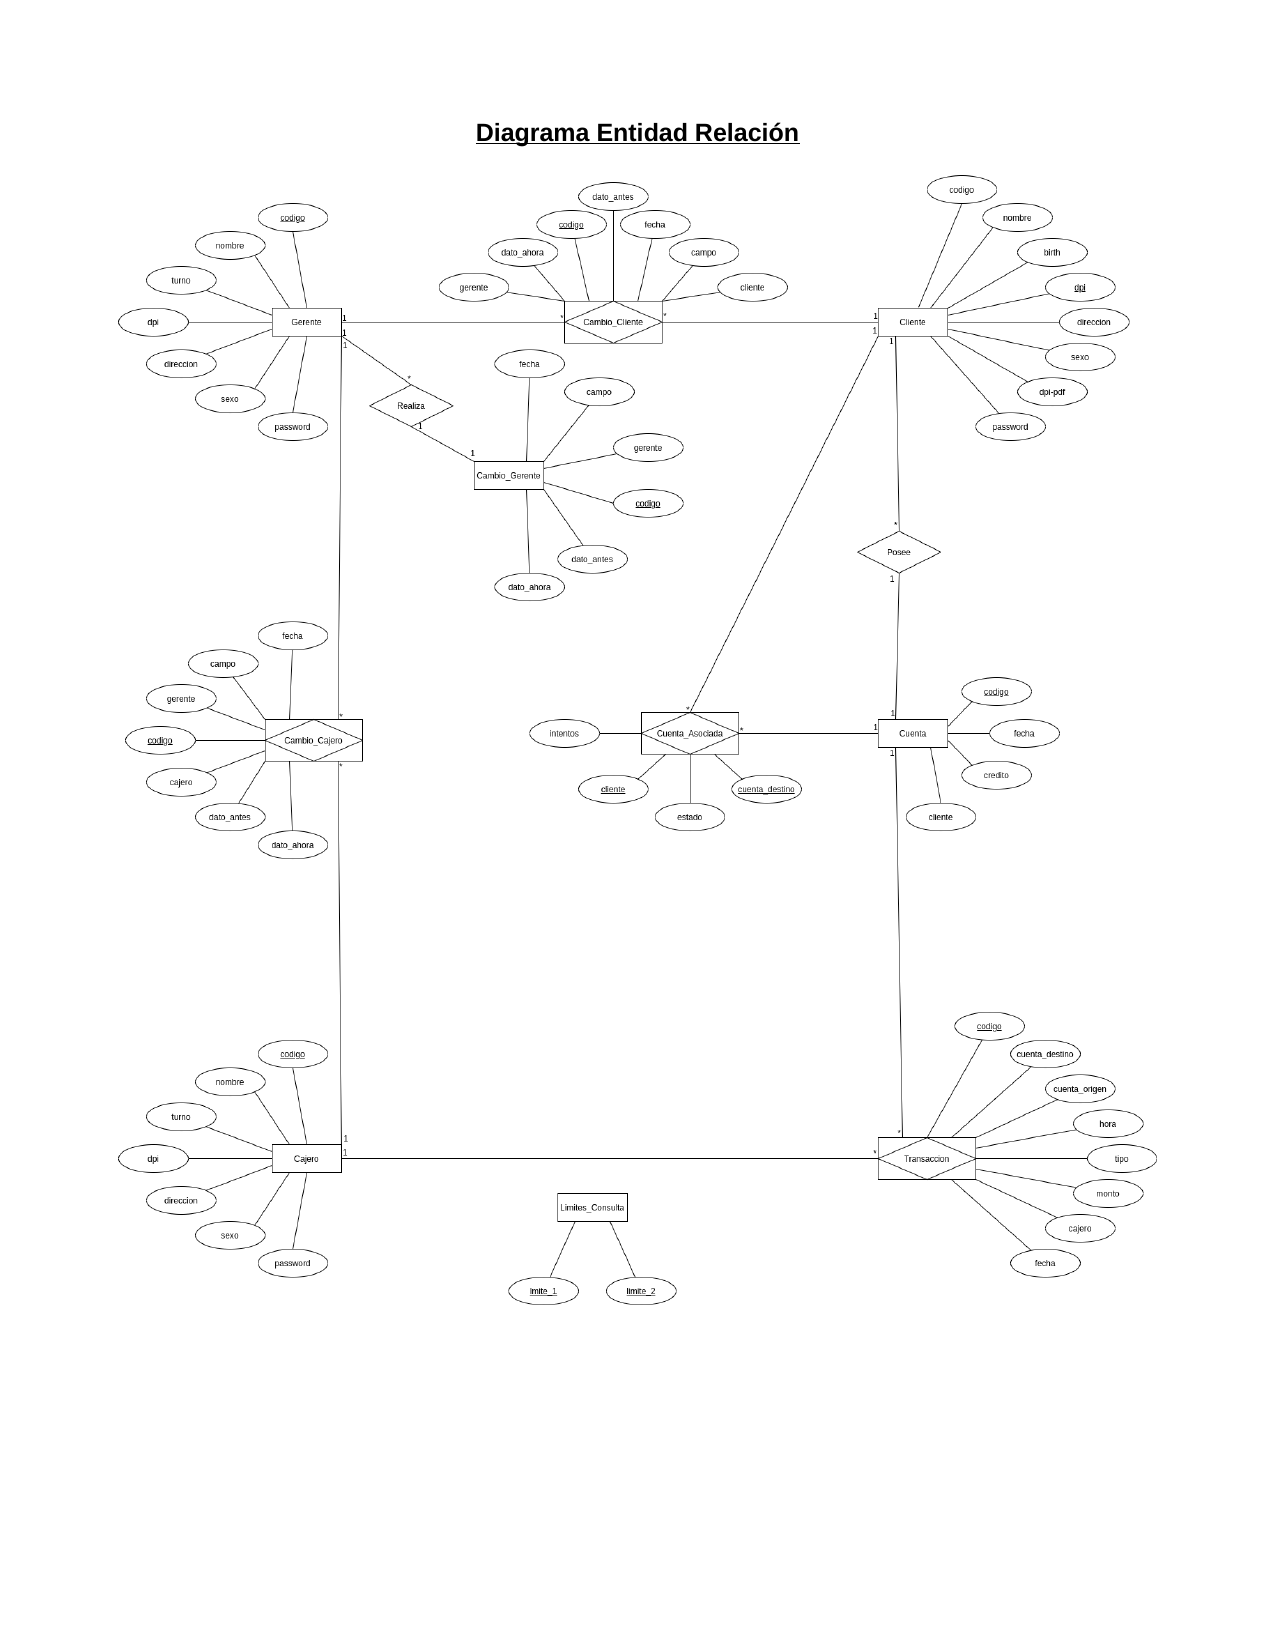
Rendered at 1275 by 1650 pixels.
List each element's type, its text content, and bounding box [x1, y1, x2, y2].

picture [118, 175, 1157, 1305]
text Diagrama Entidad Relación [118, 118, 1157, 147]
